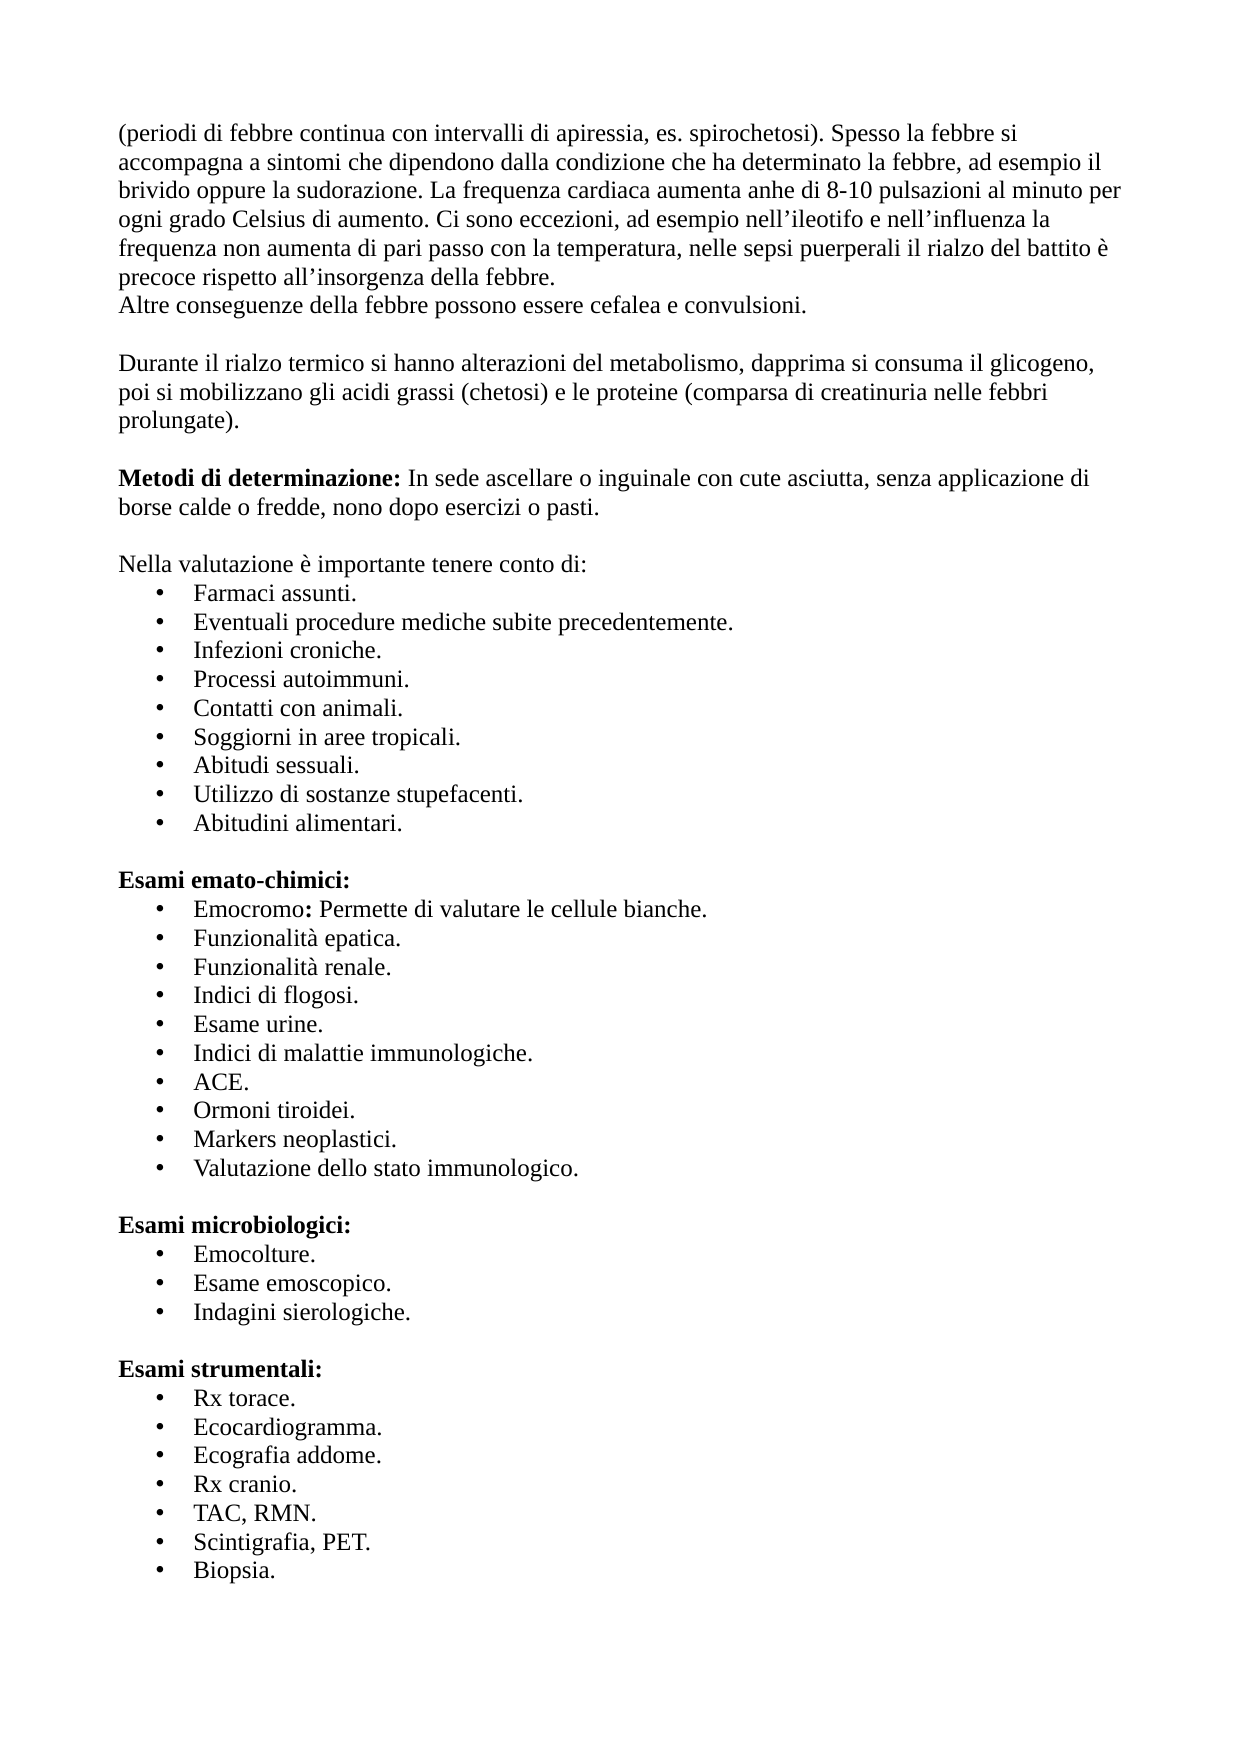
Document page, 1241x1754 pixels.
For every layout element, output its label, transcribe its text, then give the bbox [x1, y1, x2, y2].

list Ecografia addome. [156, 1441, 1122, 1469]
list Biopsia. [156, 1556, 1122, 1584]
list Esame emoscopico. [156, 1268, 1122, 1297]
text Esami microbiologici: [118, 1211, 1122, 1239]
list Funzionalità renale. [156, 952, 1122, 981]
list Rx cranio. [156, 1469, 1122, 1498]
text Esami emato-chimici: [118, 866, 1122, 894]
list Emocromo: Permette di valutare le cellule bianche. [156, 894, 1122, 923]
list Indici di malattie immunologiche. [156, 1038, 1122, 1067]
list Funzionalità epatica. [156, 923, 1122, 952]
list Utilizzo di sostanze stupefacenti. [156, 779, 1122, 808]
text Durante il rialzo termico si hanno alterazioni del metabolismo, dapprima si consuma il glicogeno, poi si mobilizzano gli acidi grassi (chetosi) e le proteine (comparsa di creatinuria nelle febbri prolungate). [118, 348, 1122, 434]
text Altre conseguenze della febbre possono essere cefalea e convulsioni. [118, 291, 1122, 319]
list Rx torace. [156, 1383, 1122, 1412]
list Abitudi sessuali. [156, 751, 1122, 779]
text Esami strumentali: [118, 1354, 1122, 1383]
list Eventuali procedure mediche subite precedentemente. [156, 607, 1122, 636]
list Markers neoplastici. [156, 1124, 1122, 1153]
list Indagini sierologiche. [156, 1297, 1122, 1326]
list Infezioni croniche. [156, 636, 1122, 664]
list Processi autoimmuni. [156, 664, 1122, 693]
list Ecocardiogramma. [156, 1412, 1122, 1441]
list Indici di flogosi. [156, 981, 1122, 1009]
list Abitudini alimentari. [156, 808, 1122, 837]
list ACE. [156, 1067, 1122, 1096]
list Scintigrafia, PET. [156, 1527, 1122, 1556]
list Valutazione dello stato immunologico. [156, 1153, 1122, 1182]
list Contatti con animali. [156, 693, 1122, 722]
list Farmaci assunti. [156, 578, 1122, 607]
list Soggiorni in aree tropicali. [156, 722, 1122, 751]
text (periodi di febbre continua con intervalli di apiressia, es. spirochetosi). Spesso la febbre si accompagna a sintomi che dipendono dalla condizione che ha determinato la febbre, ad esempio il brivido oppure la sudorazione. La frequenza cardiaca aumenta anhe di 8-10 pulsazioni al minuto per ogni grado Celsius di aumento. Ci sono eccezioni, ad esempio nell’ileotifo e nell’influenza la frequenza non aumenta di pari passo con la temperatura, nelle sepsi puerperali il rialzo del battito è precoce rispetto all’insorgenza della febbre. [118, 118, 1122, 291]
list TAC, RMN. [156, 1498, 1122, 1527]
text Metodi di determinazione: In sede ascellare o inguinale con cute asciutta, senza applicazione di borse calde o fredde, nono dopo esercizi o pasti. [118, 463, 1122, 521]
text Nella valutazione è importante tenere conto di: [118, 549, 1122, 578]
list Ormoni tiroidei. [156, 1096, 1122, 1124]
list Emocolture. [156, 1239, 1122, 1268]
list Esame urine. [156, 1009, 1122, 1038]
